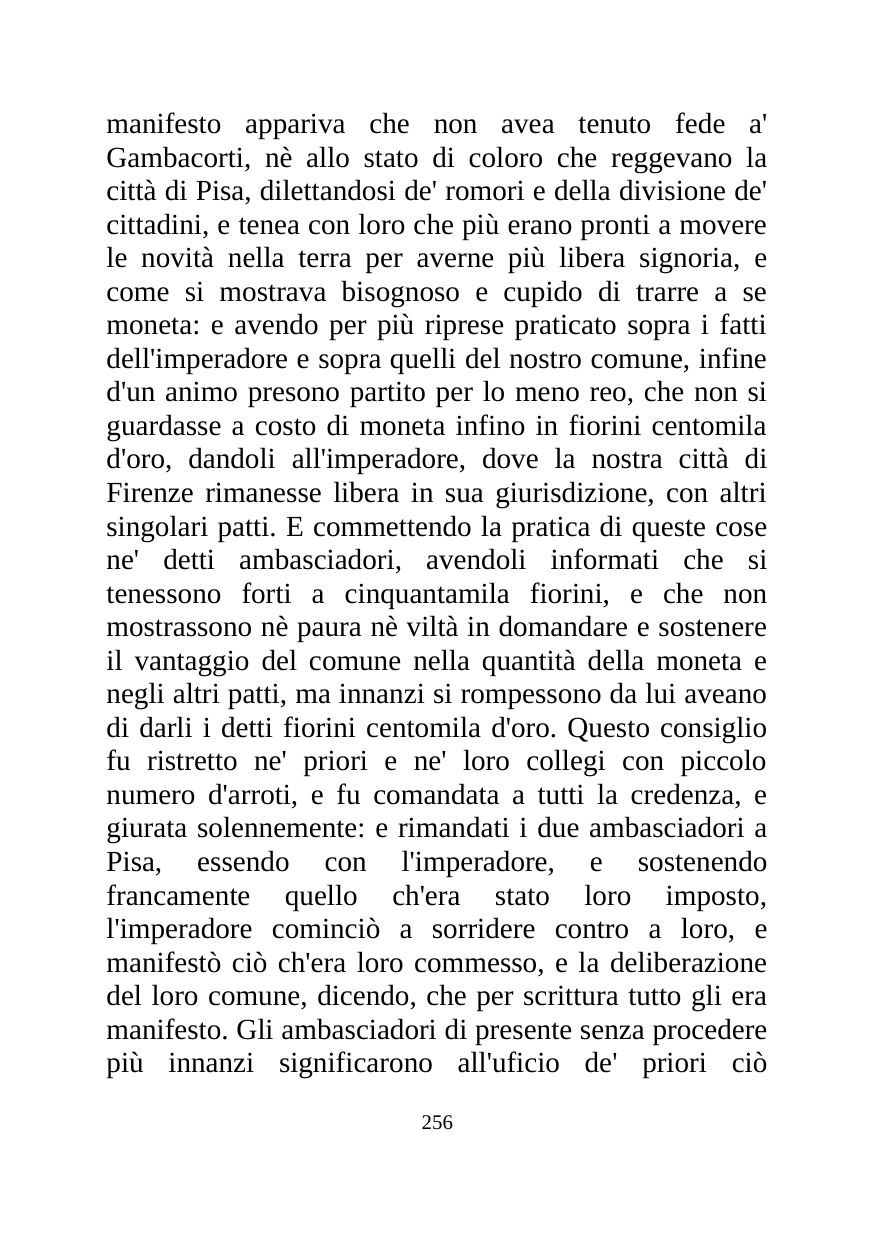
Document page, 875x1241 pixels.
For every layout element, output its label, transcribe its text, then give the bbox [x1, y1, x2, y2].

text manifesto appariva che non avea tenuto fede a' Gambacorti, nè allo stato di coloro che reggevano la città di Pisa, dilettandosi de' romori e della divisione de' cittadini, e tenea con loro che più erano pronti a movere le novità nella terra per averne più libera signoria, e come si mostrava bisognoso e cupido di trarre a se moneta: e avendo per più riprese praticato sopra i fatti dell'imperadore e sopra quelli del nostro comune, infine d'un animo presono partito per lo meno reo, che non si guardasse a costo di moneta infino in fiorini centomila d'oro, dandoli all'imperadore, dove la nostra città di Firenze rimanesse libera in sua giurisdizione, con altri singolari patti. E commettendo la pratica di queste cose ne' detti ambasciadori, avendoli informati che si tenessono forti a cinquantamila fiorini, e che non mostrassono nè paura nè viltà in domandare e sostenere il vantaggio del comune nella quantità della moneta e negli altri patti, ma innanzi si rompessono da lui aveano di darli i detti fiorini centomila d'oro. Questo consiglio fu ristretto ne' priori e ne' loro collegi con piccolo numero d'arroti, e fu comandata a tutti la credenza, e giurata solennemente: e rimandati i due ambasciadori a Pisa, essendo con l'imperadore, e sostenendo francamente quello ch'era stato loro imposto, l'imperadore cominciò a sorridere contro a loro, e manifestò ciò ch'era loro commesso, e la deliberazione del loro comune, dicendo, che per scrittura tutto gli era manifesto. Gli ambasciadori di presente senza procedere più innanzi significarono all'uficio de' priori ciò [106, 106, 768, 1079]
